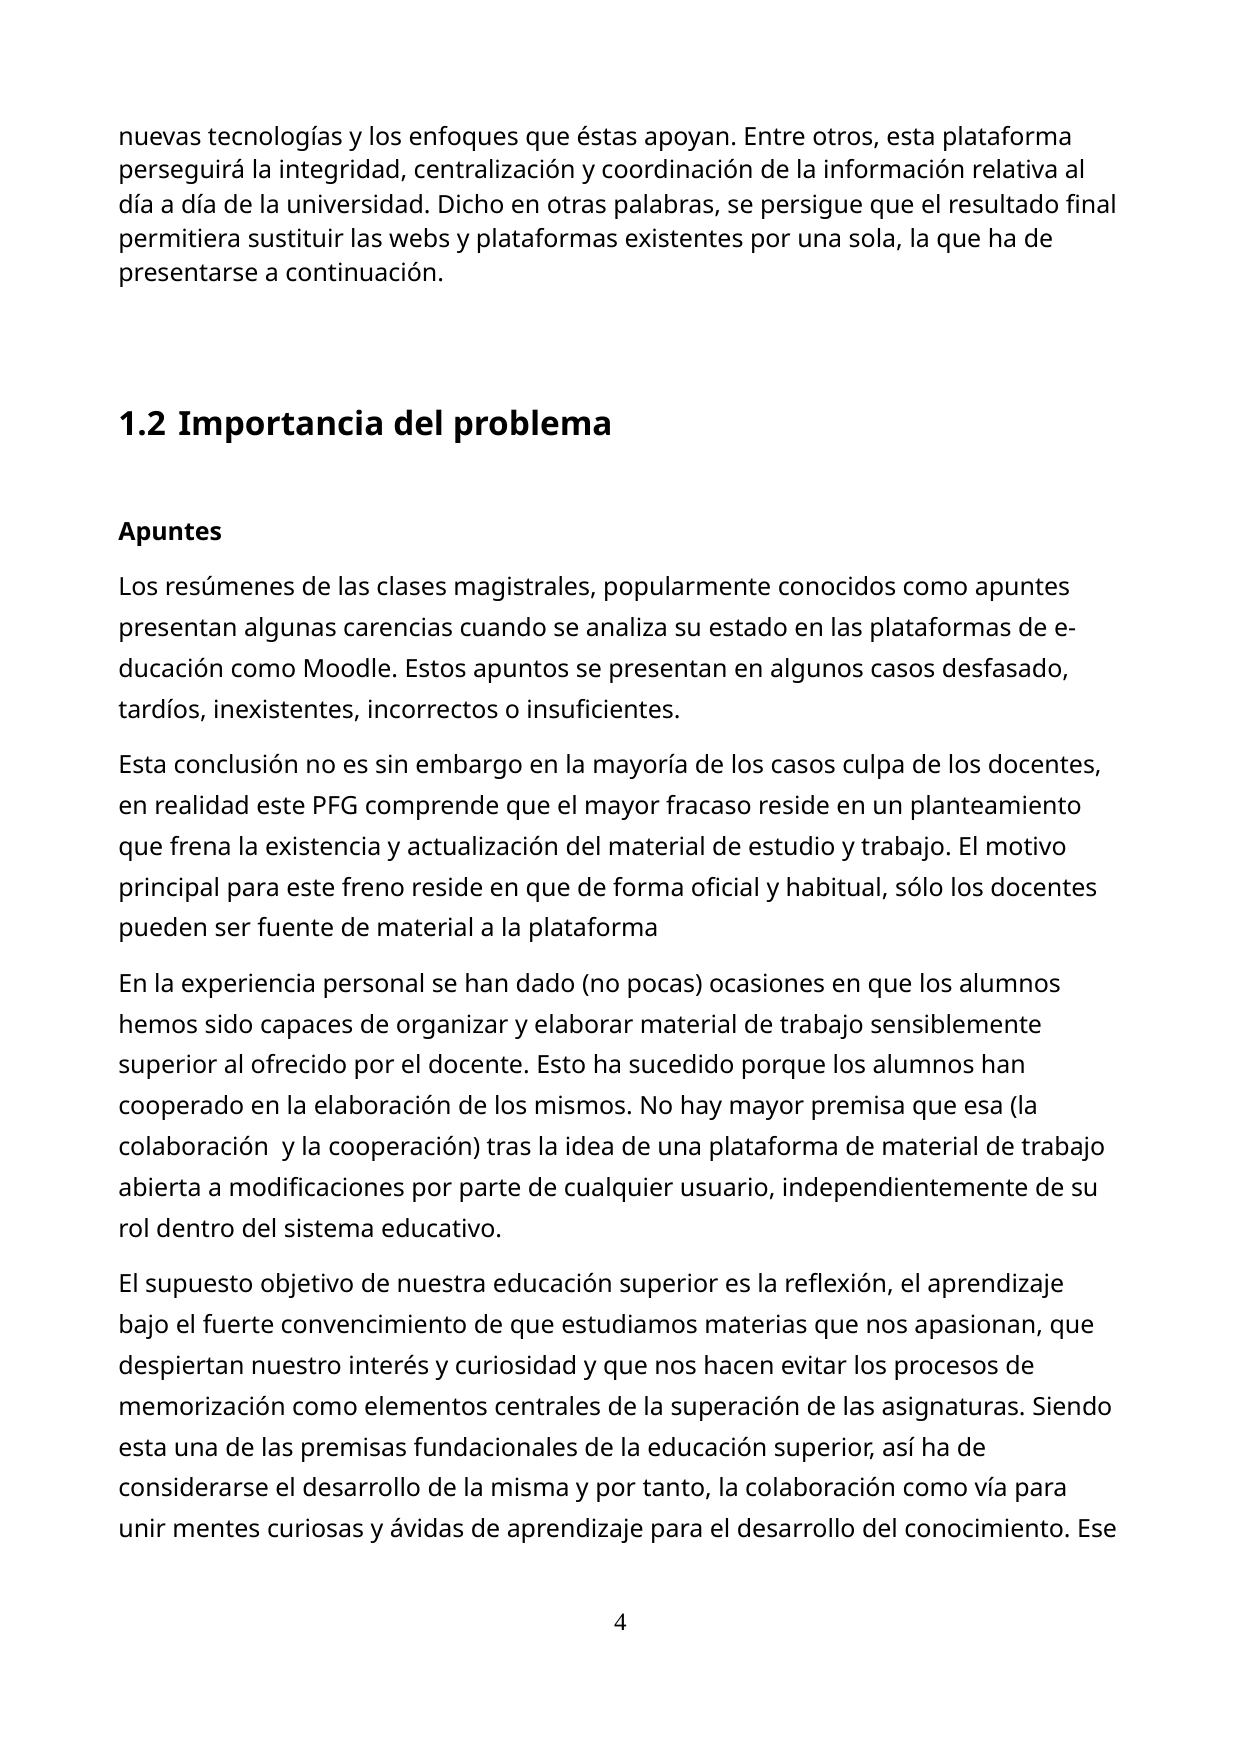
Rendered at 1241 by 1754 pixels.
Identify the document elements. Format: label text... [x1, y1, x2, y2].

subtitle Importancia del problema [118, 400, 1122, 446]
text Los resúmenes de las clases magistrales, popularmente conocidos como apuntes presentan algunas carencias cuando se analiza su estado en las plataformas de e-ducación como Moodle. Estos apuntos se presentan en algunos casos desfasado, tardíos, inexistentes, incorrectos o insuficientes. [118, 569, 1122, 725]
text Apuntes [118, 513, 1122, 547]
text En la experiencia personal se han dado (no pocas) ocasiones en que los alumnos hemos sido capaces de organizar y elaborar material de trabajo sensiblemente superior al ofrecido por el docente. Esto ha sucedido porque los alumnos han cooperado en la elaboración de los mismos. No hay mayor premisa que esa (la colaboración y la cooperación) tras la idea de una plataforma de material de trabajo abierta a modificaciones por parte de cualquier usuario, independientemente de su rol dentro del sistema educativo. [118, 966, 1122, 1244]
text Esta conclusión no es sin embargo en la mayoría de los casos culpa de los docentes, en realidad este PFG comprende que el mayor fracaso reside en un planteamiento que frena la existencia y actualización del material de estudio y trabajo. El motivo principal para este freno reside en que de forma oficial y habitual, sólo los docentes pueden ser fuente de material a la plataforma [118, 747, 1122, 944]
text nuevas tecnologías y los enfoques que éstas apoyan. Entre otros, esta plataforma perseguirá la integridad, centralización y coordinación de la información relativa al día a día de la universidad. Dicho en otras palabras, se persigue que el resultado final permitiera sustituir las webs y plataformas existentes por una sola, la que ha de presentarse a continuación. [118, 118, 1122, 288]
text El supuesto objetivo de nuestra educación superior es la reflexión, el aprendizaje bajo el fuerte convencimiento de que estudiamos materias que nos apasionan, que despiertan nuestro interés y curiosidad y que nos hacen evitar los procesos de memorización como elementos centrales de la superación de las asignaturas. Siendo esta una de las premisas fundacionales de la educación superior, así ha de considerarse el desarrollo de la misma y por tanto, la colaboración como vía para unir mentes curiosas y ávidas de aprendizaje para el desarrollo del conocimiento. Ese [118, 1266, 1122, 1545]
